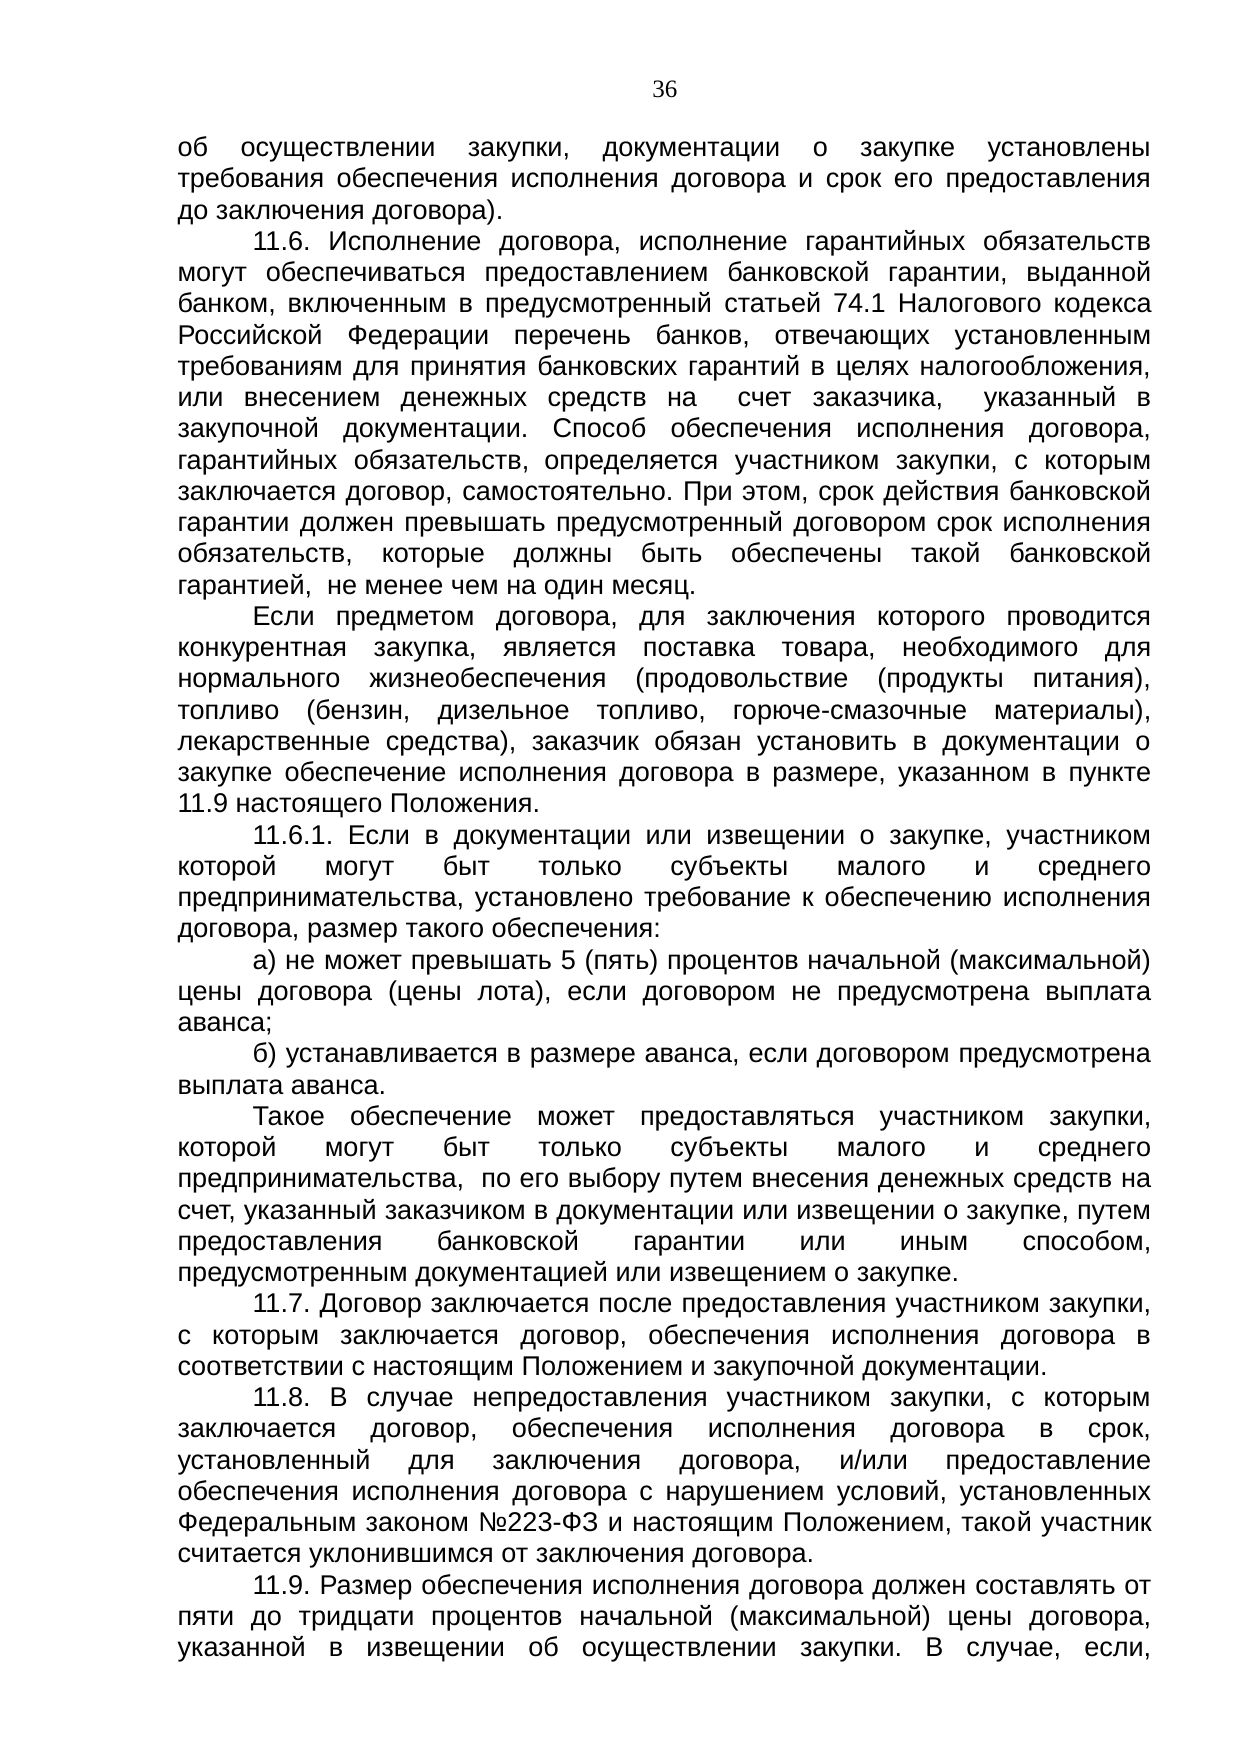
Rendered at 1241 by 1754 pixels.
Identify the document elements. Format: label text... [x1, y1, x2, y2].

text 11.7. Договор заключается после предоставления участником закупки, с которым заключается договор, обеспечения исполнения договора в соответствии с настоящим Положением и закупочной документации. [177, 1287, 1152, 1381]
text 11.6. Исполнение договора, исполнение гарантийных обязательств могут обеспечиваться предоставлением банковской гарантии, выданной банком, включенным в предусмотренный статьей 74.1 Налогового кодекса Российской Федерации перечень банков, отвечающих установленным требованиям для принятия банковских гарантий в целях налогообложения, или внесением денежных средств на счет заказчика, указанный в закупочной документации. Способ обеспечения исполнения договора, гарантийных обязательств, определяется участником закупки, с которым заключается договор, самостоятельно. При этом, срок действия банковской гарантии должен превышать предусмотренный договором срок исполнения обязательств, которые должны быть обеспечены такой банковской гарантией, не менее чем на один месяц. [177, 225, 1152, 600]
text 11.9. Размер обеспечения исполнения договора должен составлять от пяти до тридцати процентов начальной (максимальной) цены договора, указанной в извещении об осуществлении закупки. В случае, если, [177, 1569, 1152, 1662]
text б) устанавливается в размере аванса, если договором предусмотрена выплата аванса. [177, 1037, 1152, 1100]
text Если предметом договора, для заключения которого проводится конкурентная закупка, является поставка товара, необходимого для нормального жизнеобеспечения (продовольствие (продукты питания), топливо (бензин, дизельное топливо, горюче-смазочные материалы), лекарственные средства), заказчик обязан установить в документации о закупке обеспечение исполнения договора в размере, указанном в пункте 11.9 настоящего Положения. [177, 600, 1152, 819]
text Такое обеспечение может предоставляться участником закупки, которой могут быт только субъекты малого и среднего предпринимательства, по его выбору путем внесения денежных средств на счет, указанный заказчиком в документации или извещении о закупке, путем предоставления банковской гарантии или иным способом, предусмотренным документацией или извещением о закупке. [177, 1100, 1152, 1287]
text 11.8. В случае непредоставления участником закупки, с которым заключается договор, обеспечения исполнения договора в срок, установленный для заключения договора, и/или предоставление обеспечения исполнения договора с нарушением условий, установленных Федеральным законом №223-ФЗ и настоящим Положением, такой участник считается уклонившимся от заключения договора. [177, 1381, 1152, 1569]
text об осуществлении закупки, документации о закупке установлены требования обеспечения исполнения договора и срок его предоставления до заключения договора). [177, 131, 1152, 225]
text а) не может превышать 5 (пять) процентов начальной (максимальной) цены договора (цены лота), если договором не предусмотрена выплата аванса; [177, 944, 1152, 1037]
text 11.6.1. Если в документации или извещении о закупке, участником которой могут быт только субъекты малого и среднего предпринимательства, установлено требование к обеспечению исполнения договора, размер такого обеспечения: [177, 819, 1152, 944]
